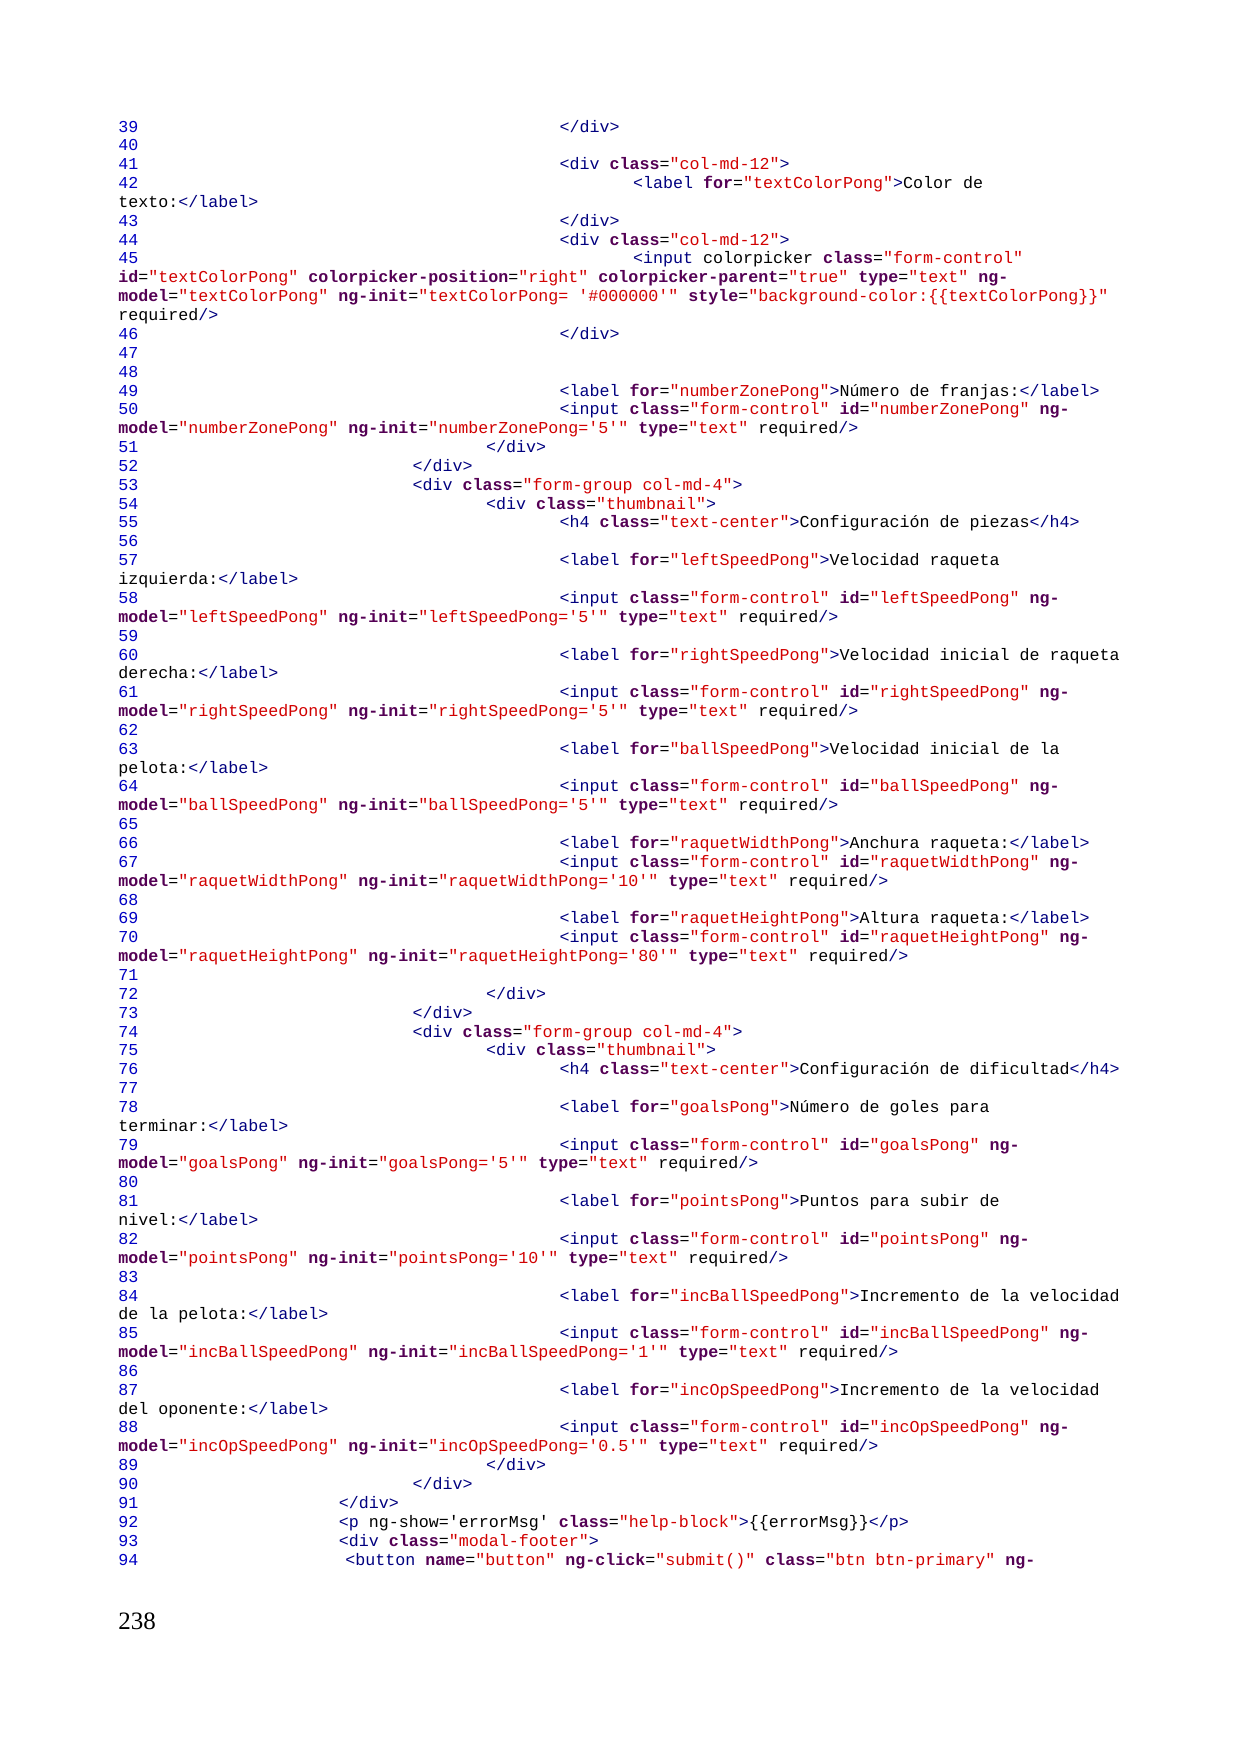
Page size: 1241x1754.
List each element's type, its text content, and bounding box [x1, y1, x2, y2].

text 41 <div class="col-md-12"> [118, 156, 1122, 175]
text 84 <label for="incBallSpeedPong">Incremento de la velocidad de la pelota:</label> [118, 1287, 1122, 1325]
text 89 </div> [118, 1457, 1122, 1476]
text 39 </div> [118, 118, 1122, 137]
text 65 [118, 816, 1122, 834]
text 48 [118, 363, 1122, 382]
text 57 <label for="leftSpeedPong">Velocidad raqueta izquierda:</label> [118, 552, 1122, 589]
text 92 <p ng-show='errorMsg' class="help-block">{{errorMsg}}</p> [118, 1513, 1122, 1532]
text 91 </div> [118, 1494, 1122, 1513]
text 79 <input class="form-control" id="goalsPong" ng-model="goalsPong" ng-init="goalsPong='5'" type="text" required/> [118, 1136, 1122, 1174]
text 49 <label for="numberZonePong">Número de franjas:</label> [118, 382, 1122, 401]
text 90 </div> [118, 1476, 1122, 1494]
text 64 <input class="form-control" id="ballSpeedPong" ng-model="ballSpeedPong" ng-init="ballSpeedPong='5'" type="text" required/> [118, 778, 1122, 816]
text 94 <button name="button" ng-click="submit()" class="btn btn-primary" ng- [118, 1551, 1122, 1570]
text 69 <label for="raquetHeightPong">Altura raqueta:</label> [118, 910, 1122, 929]
text 58 <input class="form-control" id="leftSpeedPong" ng-model="leftSpeedPong" ng-init="leftSpeedPong='5'" type="text" required/> [118, 589, 1122, 627]
text 53 <div class="form-group col-md-4"> [118, 476, 1122, 495]
text 88 <input class="form-control" id="incOpSpeedPong" ng-model="incOpSpeedPong" ng-init="incOpSpeedPong='0.5'" type="text" required/> [118, 1419, 1122, 1457]
text 52 </div> [118, 457, 1122, 476]
text 47 [118, 344, 1122, 363]
text 81 <label for="pointsPong">Puntos para subir de nivel:</label> [118, 1193, 1122, 1231]
text 42 <label for="textColorPong">Color de texto:</label> [118, 175, 1122, 212]
text 40 [118, 137, 1122, 156]
text 74 <div class="form-group col-md-4"> [118, 1023, 1122, 1042]
text 60 <label for="rightSpeedPong">Velocidad inicial de raqueta derecha:</label> [118, 646, 1122, 684]
text 85 <input class="form-control" id="incBallSpeedPong" ng-model="incBallSpeedPong" ng-init="incBallSpeedPong='1'" type="text" required/> [118, 1325, 1122, 1362]
text 66 <label for="raquetWidthPong">Anchura raqueta:</label> [118, 834, 1122, 853]
text 87 <label for="incOpSpeedPong">Incremento de la velocidad del oponente:</label> [118, 1381, 1122, 1419]
text 59 [118, 627, 1122, 646]
text 44 <div class="col-md-12"> [118, 231, 1122, 250]
text 71 [118, 967, 1122, 985]
text 51 </div> [118, 439, 1122, 457]
text 93 <div class="modal-footer"> [118, 1532, 1122, 1551]
text 45 <input colorpicker class="form-control" id="textColorPong" colorpicker-position="right" colorpicker-parent="true" type="text" ng-model="textColorPong" ng-init="textColorPong= '#000000'" style="background-color:{{textColorPong}}" required/> [118, 250, 1122, 326]
text 63 <label for="ballSpeedPong">Velocidad inicial de la pelota:</label> [118, 740, 1122, 778]
text 67 <input class="form-control" id="raquetWidthPong" ng-model="raquetWidthPong" ng-init="raquetWidthPong='10'" type="text" required/> [118, 853, 1122, 891]
text 54 <div class="thumbnail"> [118, 495, 1122, 514]
text 77 [118, 1080, 1122, 1098]
text 80 [118, 1174, 1122, 1193]
text 50 <input class="form-control" id="numberZonePong" ng-model="numberZonePong" ng-init="numberZonePong='5'" type="text" required/> [118, 401, 1122, 439]
text 46 </div> [118, 326, 1122, 344]
text 68 [118, 891, 1122, 910]
text 83 [118, 1268, 1122, 1287]
text 55 <h4 class="text-center">Configuración de piezas</h4> [118, 514, 1122, 533]
text 70 <input class="form-control" id="raquetHeightPong" ng-model="raquetHeightPong" ng-init="raquetHeightPong='80'" type="text" required/> [118, 929, 1122, 967]
text 86 [118, 1362, 1122, 1381]
text 56 [118, 533, 1122, 552]
text 78 <label for="goalsPong">Número de goles para terminar:</label> [118, 1098, 1122, 1136]
text 82 <input class="form-control" id="pointsPong" ng-model="pointsPong" ng-init="pointsPong='10'" type="text" required/> [118, 1231, 1122, 1268]
text 75 <div class="thumbnail"> [118, 1042, 1122, 1061]
text 72 </div> [118, 985, 1122, 1004]
text 76 <h4 class="text-center">Configuración de dificultad</h4> [118, 1061, 1122, 1080]
text 43 </div> [118, 212, 1122, 231]
text 61 <input class="form-control" id="rightSpeedPong" ng-model="rightSpeedPong" ng-init="rightSpeedPong='5'" type="text" required/> [118, 684, 1122, 721]
text 73 </div> [118, 1004, 1122, 1023]
text 62 [118, 721, 1122, 740]
